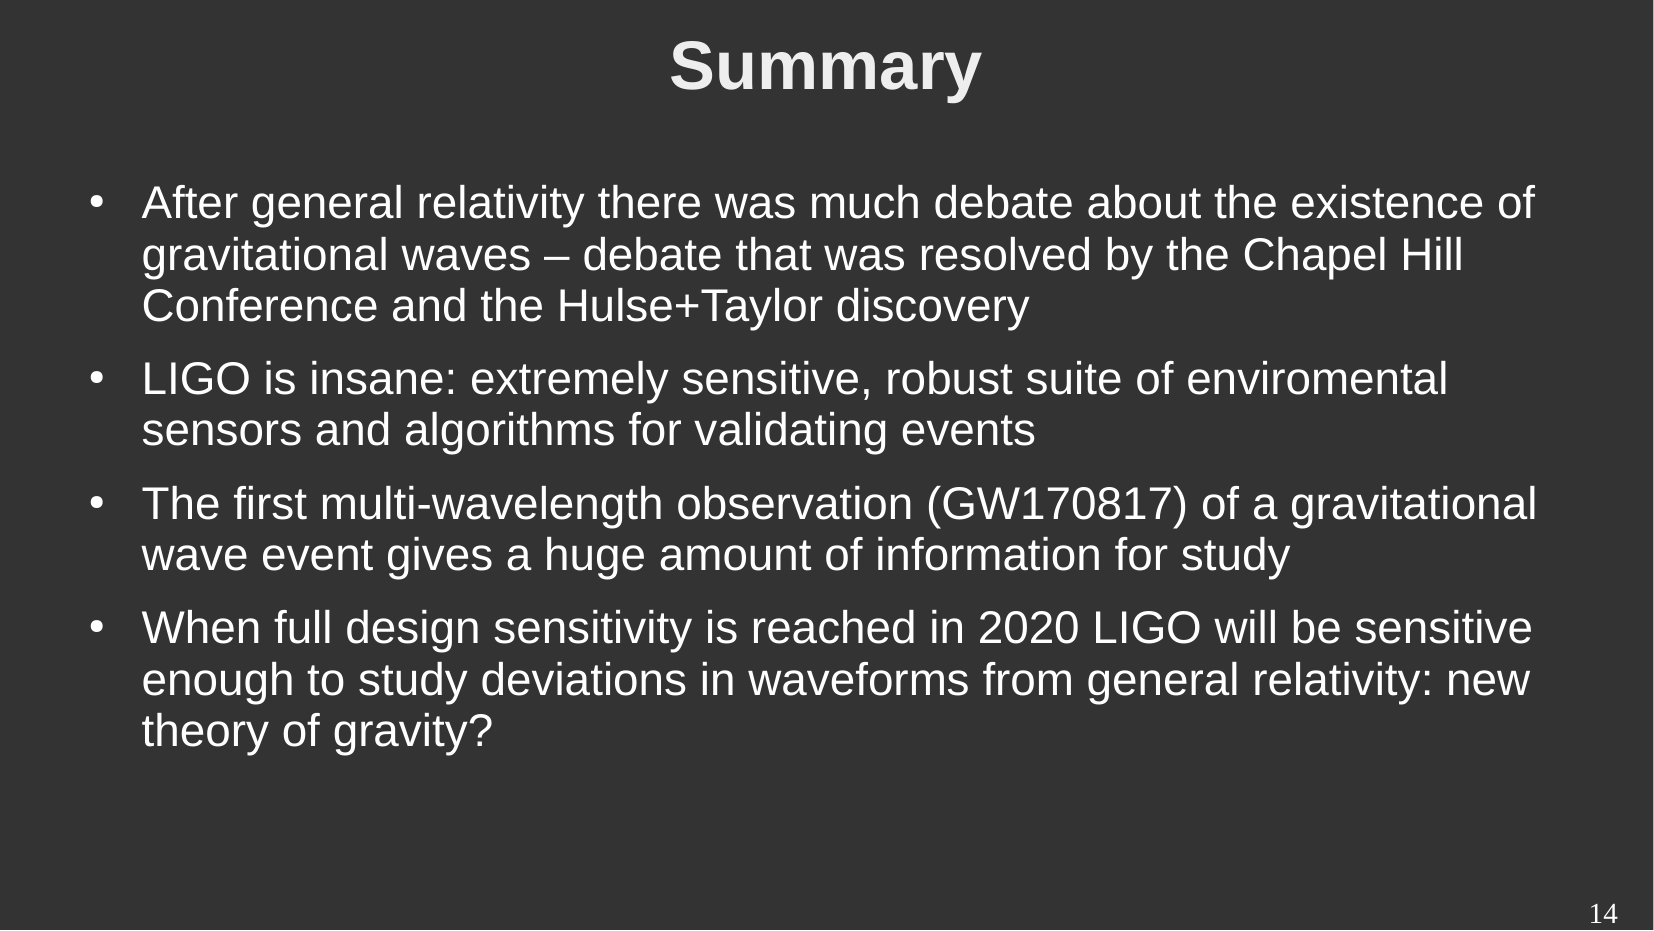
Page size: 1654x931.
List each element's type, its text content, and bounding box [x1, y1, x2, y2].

list After general relativity there was much debate about the existence of gravitational waves – debate that was resolved by the Chapel Hill Conference and the Hulse+Taylor discovery LIGO is insane: extremely sensitive, robust suite of enviromental sensors and algorithms for validating events The first multi-wavelength observation (GW170817) of a gravitational wave event gives a huge amount of information for study When full design sensitivity is reached in 2020 LIGO will be sensitive enough to study deviations in waveforms from general relativity: new theory of gravity? [70, 177, 1559, 858]
title Summary [82, 0, 1571, 144]
